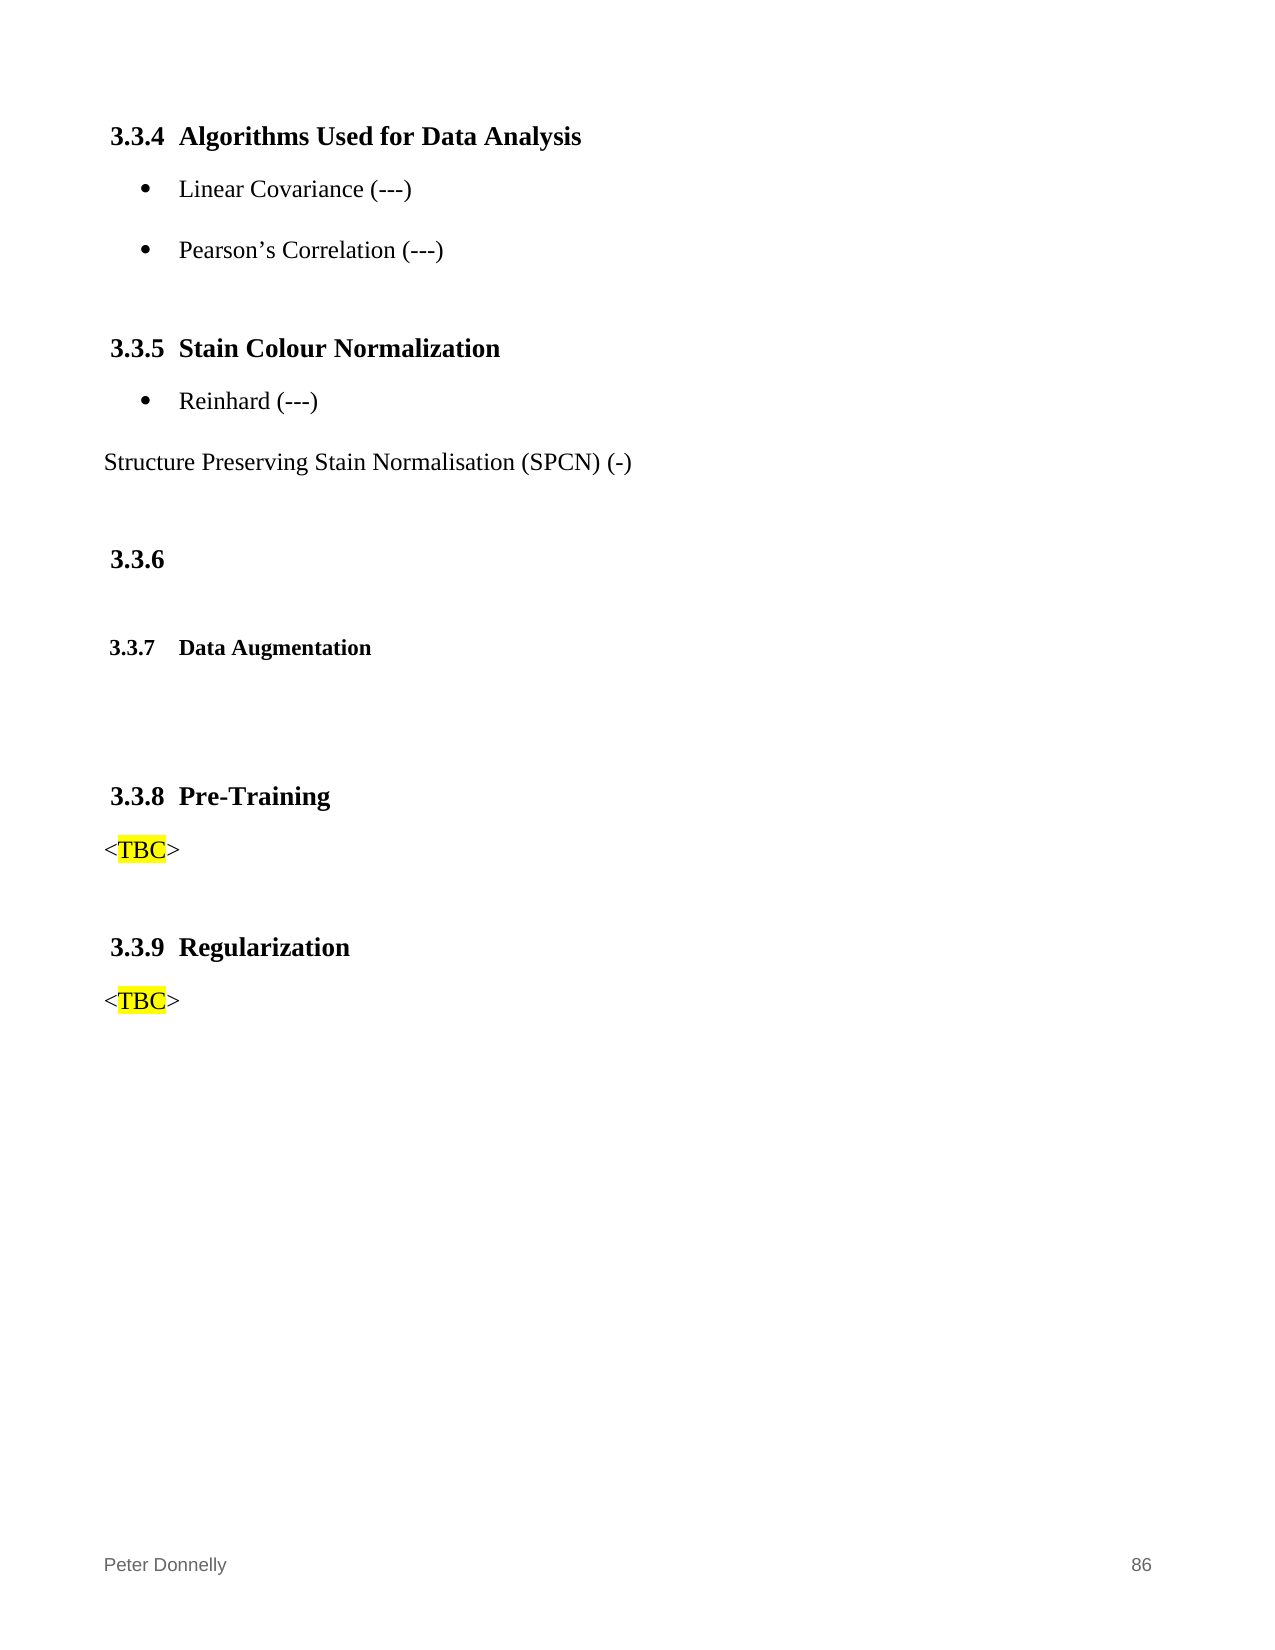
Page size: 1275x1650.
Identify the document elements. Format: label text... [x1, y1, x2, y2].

list Reinhard (---) [141, 386, 1181, 415]
text <TBC> [103, 986, 1181, 1014]
subtitle Algorithms Used for Data Analysis [103, 120, 1181, 151]
list Linear Covariance (---) [141, 174, 1181, 203]
subtitle Data Augmentation [103, 634, 1181, 660]
subtitle Pre-Training [103, 780, 1181, 811]
text Structure Preserving Stain Normalisation (SPCN) (-) [103, 447, 1181, 476]
subtitle Stain Colour Normalization [103, 332, 1181, 363]
list Pearson’s Correlation (---) [141, 235, 1181, 264]
text <TBC> [103, 835, 1181, 863]
subtitle Regularization [103, 931, 1181, 962]
